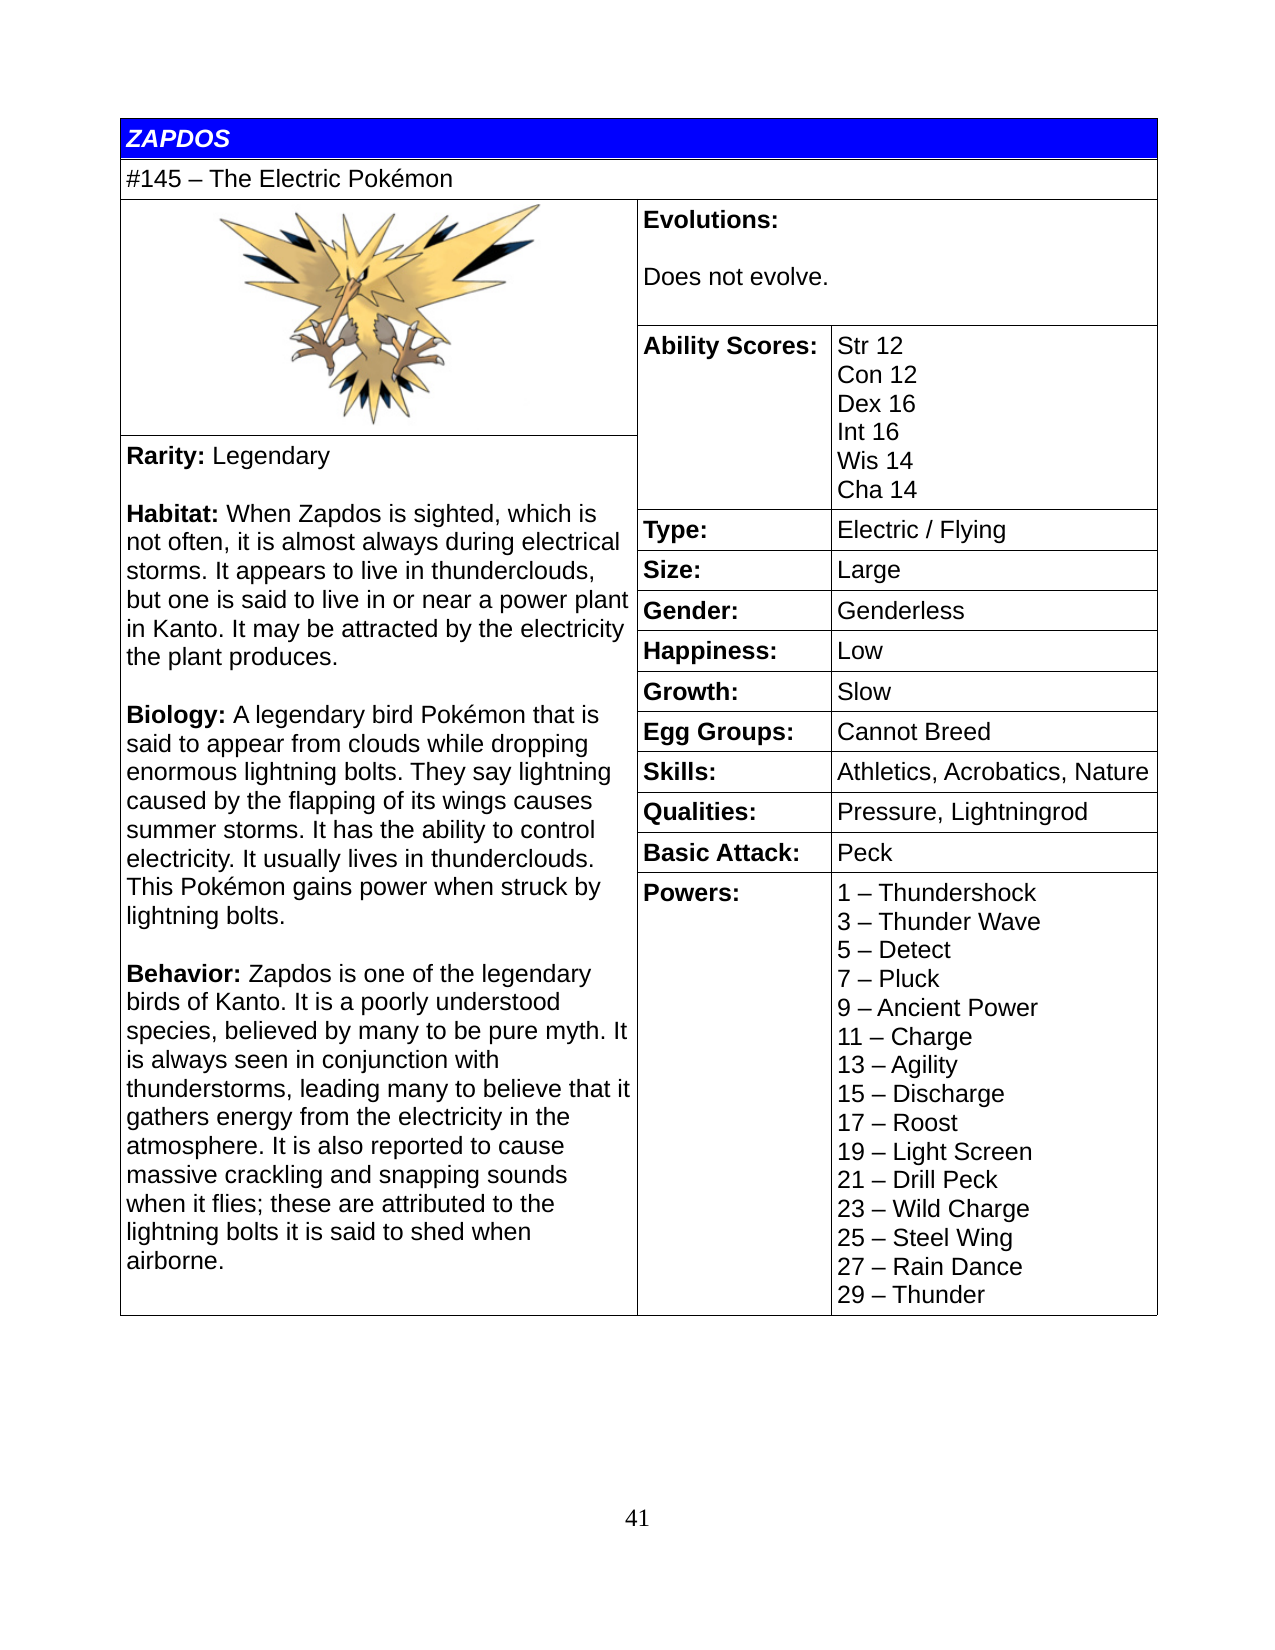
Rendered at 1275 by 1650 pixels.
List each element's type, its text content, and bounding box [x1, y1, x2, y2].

table_cell Pressure, Lightningrod [832, 793, 1157, 832]
table_cell Evolutions: Does not evolve. [638, 200, 1157, 325]
table_cell Rarity: Legendary Habitat: When Zapdos is sighted, which is not often, it is almost always during electrical storms. It appears to live in thunderclouds, but one is said to live in or near a power plant in Kanto. It may be attracted by the electricity the plant produces. Biology: A legendary bird Pokémon that is said to appear from clouds while dropping enormous lightning bolts. They say lightning caused by the flapping of its wings causes summer storms. It has the ability to control electricity. It usually lives in thunderclouds. This Pokémon gains power when struck by lightning bolts. Behavior: Zapdos is one of the legendary birds of Kanto. It is a poorly understood species, believed by many to be pure myth. It is always seen in conjunction with thunderstorms, leading many to believe that it gathers energy from the electricity in the atmosphere. It is also reported to cause massive crackling and snapping sounds when it flies; these are attributed to the lightning bolts it is said to shed when airborne. [121, 436, 637, 1315]
table_cell Gender: [638, 591, 831, 630]
table_cell Skills: [638, 752, 831, 792]
table_cell [121, 200, 637, 435]
picture [212, 204, 545, 430]
table_cell Athletics, Acrobatics, Nature [832, 752, 1157, 792]
table_cell Str 12 Con 12 Dex 16 Int 16 Wis 14 Cha 14 [832, 326, 1157, 509]
table_cell Powers: [638, 873, 831, 1315]
table_cell 1 – Thundershock 3 – Thunder Wave 5 – Detect 7 – Pluck 9 – Ancient Power 11 – Charge 13 – Agility 15 – Discharge 17 – Roost 19 – Light Screen 21 – Drill Peck 23 – Wild Charge 25 – Steel Wing 27 – Rain Dance 29 – Thunder [832, 873, 1157, 1315]
table_cell Genderless [832, 591, 1157, 630]
table_cell Large [832, 551, 1157, 590]
table_cell Slow [832, 672, 1157, 711]
table_header ZAPDOS [121, 119, 1157, 158]
table_cell Happiness: [638, 631, 831, 671]
table_cell Size: [638, 551, 831, 590]
table_cell Growth: [638, 672, 831, 711]
table_cell Peck [832, 833, 1157, 872]
table_cell Low [832, 631, 1157, 671]
table_cell Type: [638, 510, 831, 550]
table_cell Electric / Flying [832, 510, 1157, 550]
table_cell Ability Scores: [638, 326, 831, 509]
table_cell Egg Groups: [638, 712, 831, 751]
table_cell #145 – The Electric Pokémon [121, 160, 1157, 199]
table_cell Basic Attack: [638, 833, 831, 872]
table_cell Qualities: [638, 793, 831, 832]
table_cell Cannot Breed [832, 712, 1157, 751]
